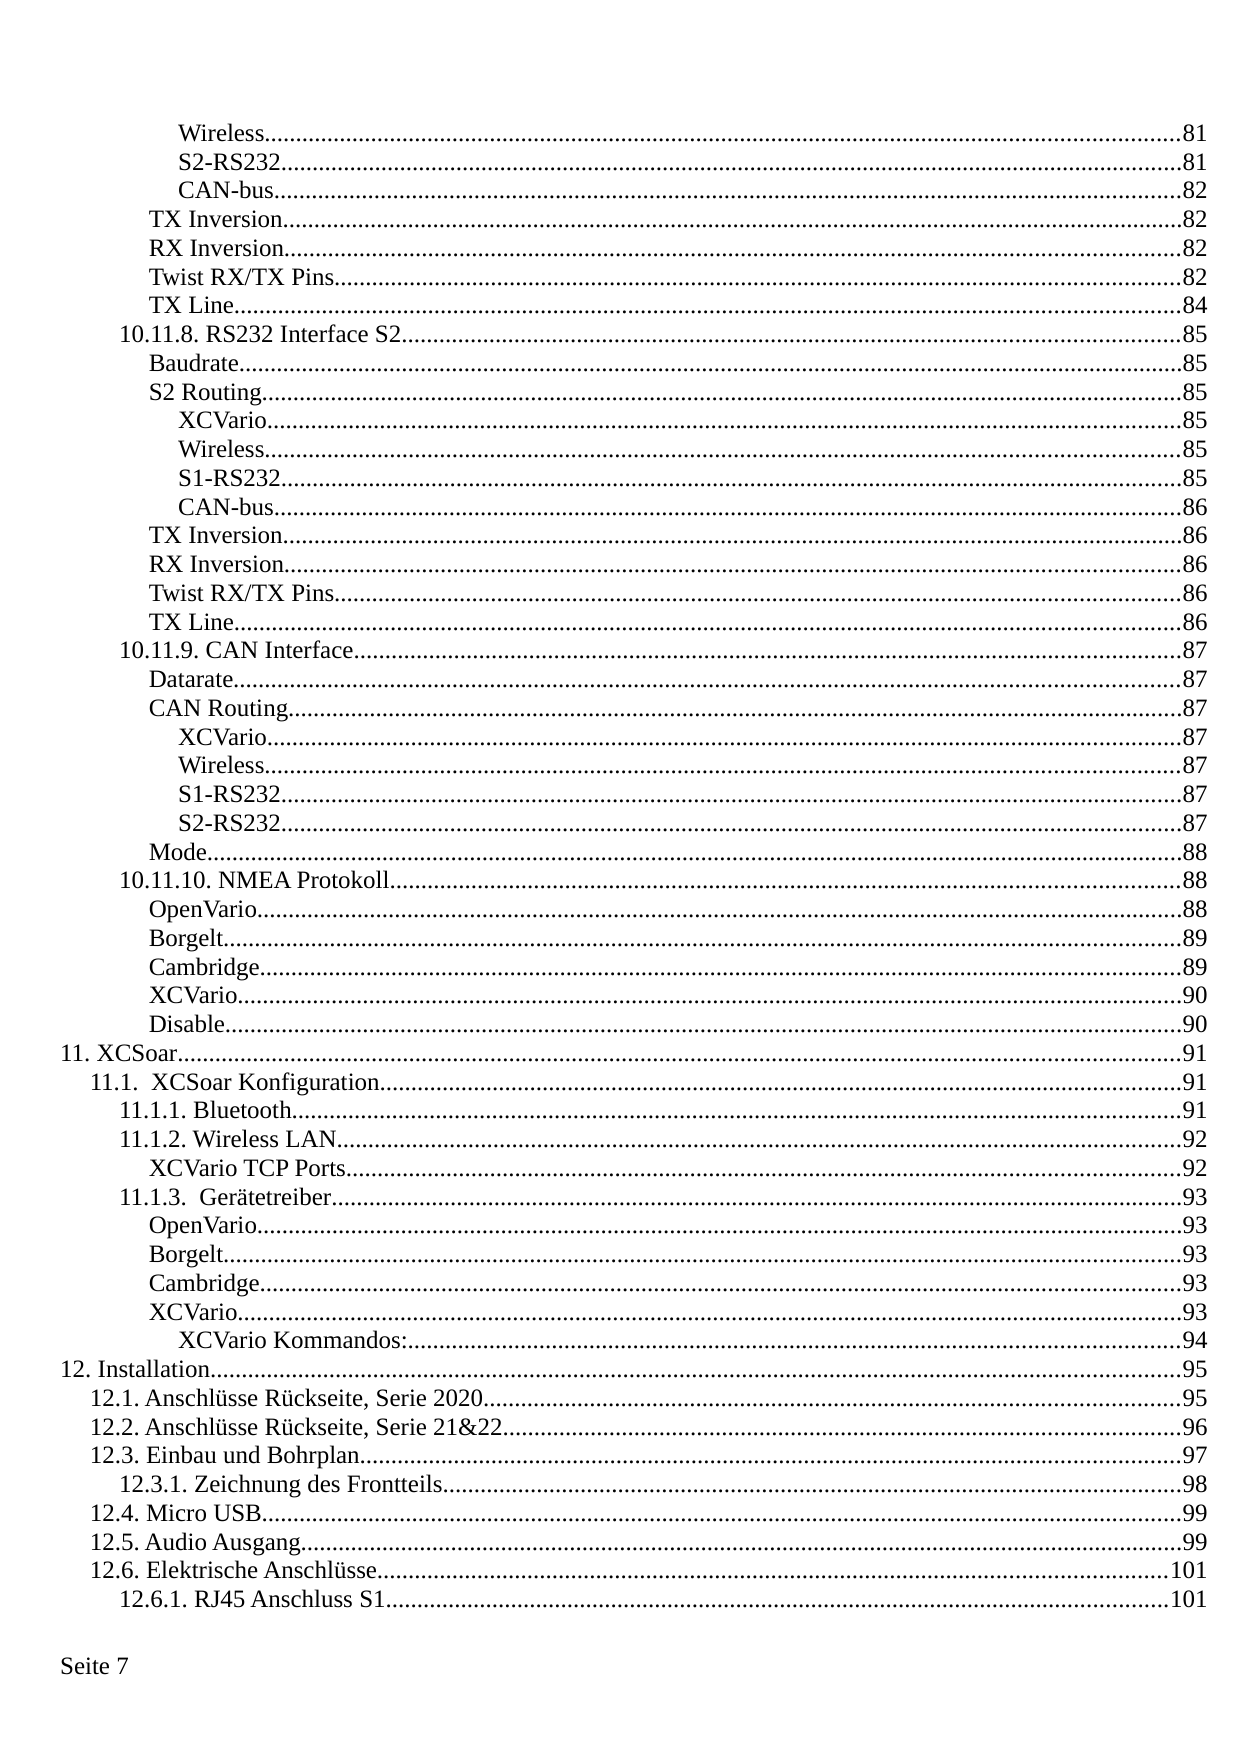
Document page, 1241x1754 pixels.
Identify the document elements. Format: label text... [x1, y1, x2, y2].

text CAN-bus 82 [178, 176, 1207, 204]
text TX Line 86 [148, 607, 1207, 636]
text XCVario 85 [178, 406, 1207, 434]
text 12.1. Anschlüsse Rückseite, Serie 2020 95 [89, 1383, 1207, 1412]
text Mode 88 [148, 837, 1207, 866]
text 12.3. Einbau und Bohrplan 97 [89, 1441, 1207, 1469]
text S1-RS232 85 [178, 463, 1207, 492]
text CAN Routing 87 [148, 693, 1207, 722]
text OpenVario 88 [148, 894, 1207, 923]
text S2 Routing 85 [148, 377, 1207, 406]
text 11.1. XCSoar Konfiguration 91 [89, 1067, 1207, 1096]
text 11.1.1. Bluetooth 91 [119, 1096, 1207, 1124]
text XCVario Kommandos: 94 [178, 1326, 1207, 1354]
text TX Inversion 82 [148, 204, 1207, 233]
text 12.5. Audio Ausgang 99 [89, 1527, 1207, 1556]
text S2-RS232 81 [178, 147, 1207, 176]
text S1-RS232 87 [178, 779, 1207, 808]
text Baudrate 85 [148, 348, 1207, 377]
text 11.1.3. Gerätetreiber 93 [119, 1182, 1207, 1211]
text RX Inversion 86 [148, 549, 1207, 578]
text TX Line 84 [148, 291, 1207, 319]
text Cambridge 93 [148, 1268, 1207, 1297]
text 11.1.2. Wireless LAN 92 [119, 1124, 1207, 1153]
text 12.2. Anschlüsse Rückseite, Serie 21&22 96 [89, 1412, 1207, 1441]
text CAN-bus 86 [178, 492, 1207, 521]
text XCVario TCP Ports 92 [148, 1153, 1207, 1182]
text RX Inversion 82 [148, 233, 1207, 262]
text 12.6. Elektrische Anschlüsse 101 [89, 1556, 1207, 1584]
text 11. XCSoar 91 [60, 1038, 1207, 1067]
text 10.11.8. RS232 Interface S2 85 [119, 319, 1207, 348]
text Datarate 87 [148, 664, 1207, 693]
text 10.11.9. CAN Interface 87 [119, 636, 1207, 664]
text XCVario 93 [148, 1297, 1207, 1326]
text 12.3.1. Zeichnung des Frontteils 98 [119, 1469, 1207, 1498]
text 12. Installation 95 [60, 1354, 1207, 1383]
text TX Inversion 86 [148, 521, 1207, 549]
text Twist RX/TX Pins 86 [148, 578, 1207, 607]
text 10.11.10. NMEA Protokoll 88 [119, 866, 1207, 894]
text Borgelt 93 [148, 1239, 1207, 1268]
text 12.4. Micro USB 99 [89, 1498, 1207, 1527]
text XCVario 90 [148, 981, 1207, 1009]
text Disable 90 [148, 1009, 1207, 1038]
text 12.6.1. RJ45 Anschluss S1 101 [119, 1584, 1207, 1613]
text S2-RS232 87 [178, 808, 1207, 837]
text XCVario 87 [178, 722, 1207, 751]
text Wireless 85 [178, 434, 1207, 463]
text Twist RX/TX Pins 82 [148, 262, 1207, 291]
text Wireless 81 [178, 118, 1207, 147]
text Wireless 87 [178, 751, 1207, 779]
text Borgelt 89 [148, 923, 1207, 952]
text OpenVario 93 [148, 1211, 1207, 1239]
text Cambridge 89 [148, 952, 1207, 981]
